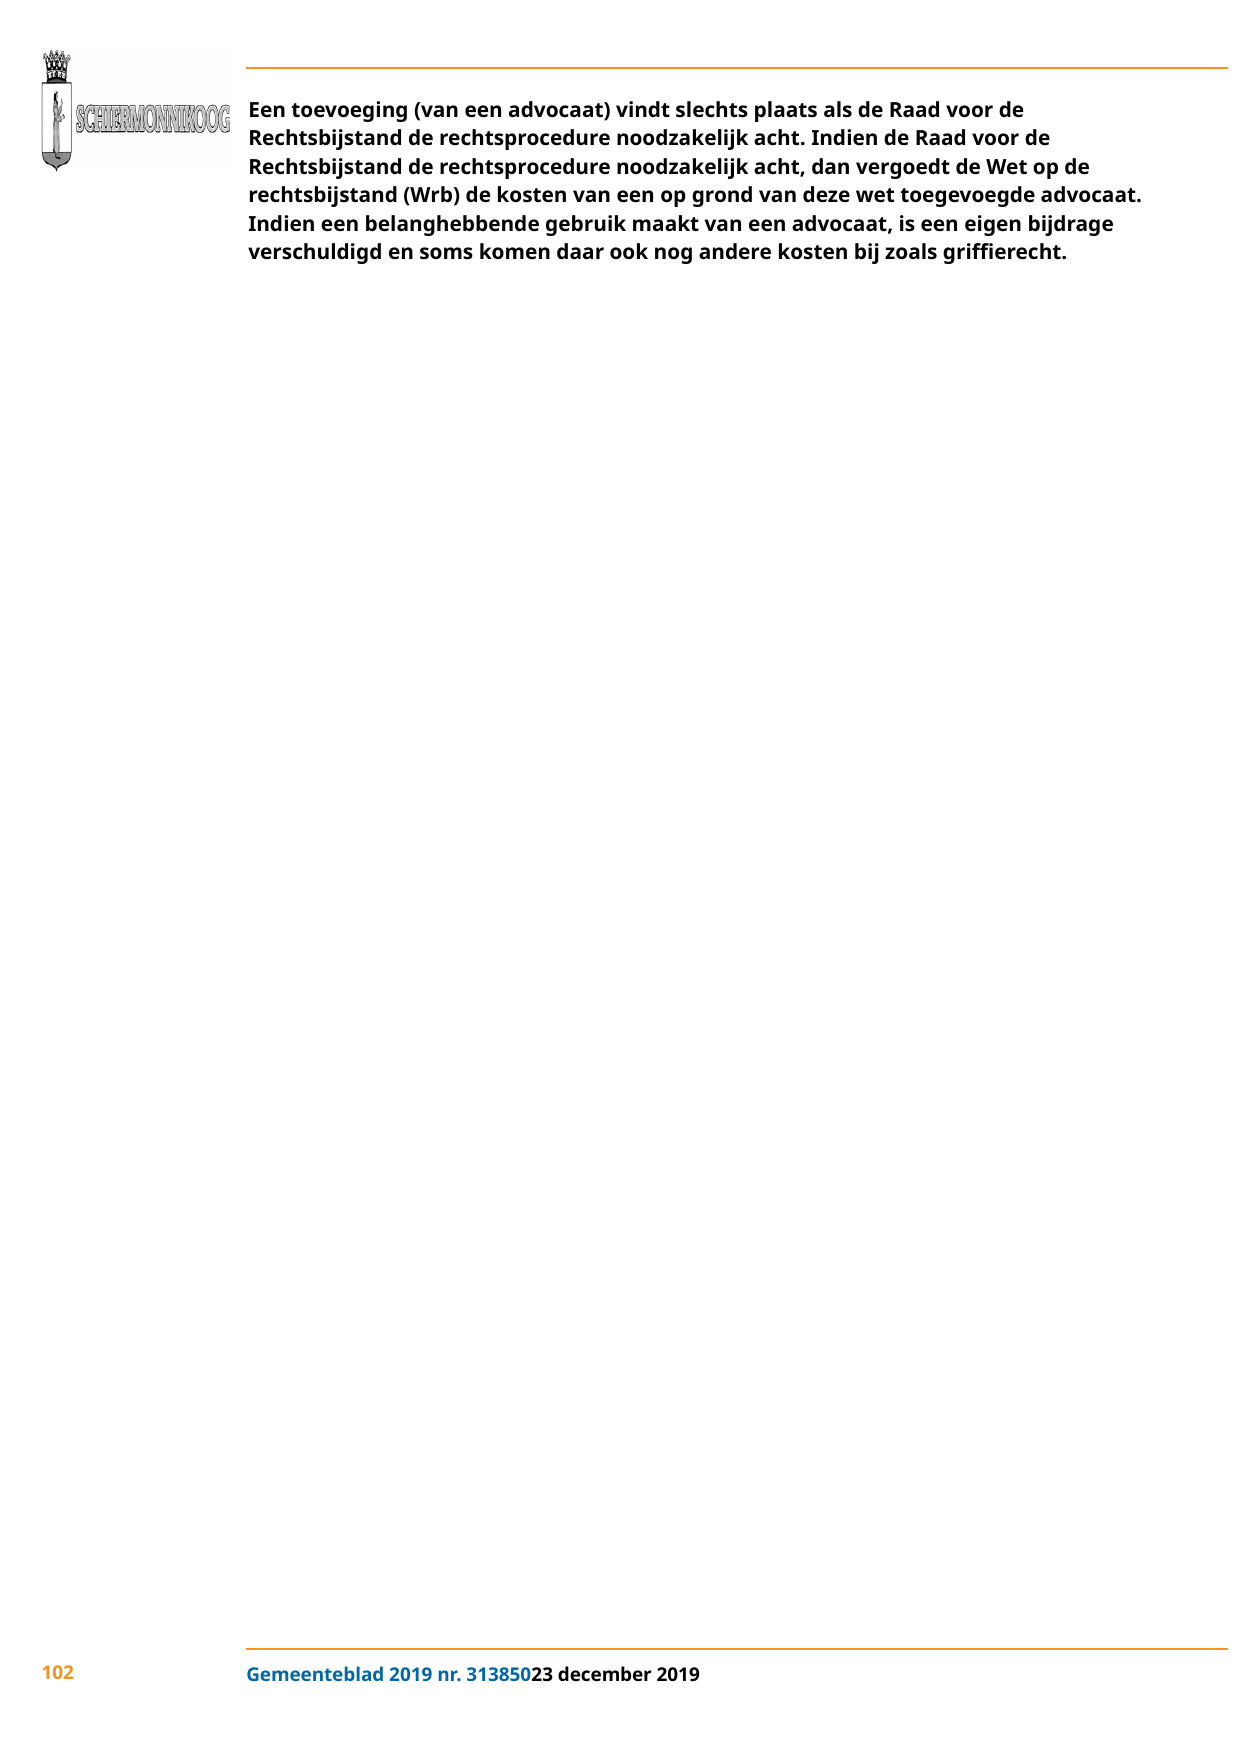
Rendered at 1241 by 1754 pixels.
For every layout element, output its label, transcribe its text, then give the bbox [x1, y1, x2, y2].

text Een toevoeging (van een advocaat) vindt slechts plaats als de Raad voor de Rechtsbijstand de rechtsprocedure noodzakelijk acht. Indien de Raad voor de Rechtsbijstand de rechtsprocedure noodzakelijk acht, dan vergoedt de Wet op de rechtsbijstand (Wrb) de kosten van een op grond van deze wet toegevoegde advocaat. Indien een belanghebbende gebruik maakt van een advocaat, is een eigen bijdrage verschuldigd en soms komen daar ook nog andere kosten bij zoals griffierecht. [248, 95, 1152, 266]
picture [41, 47, 231, 172]
